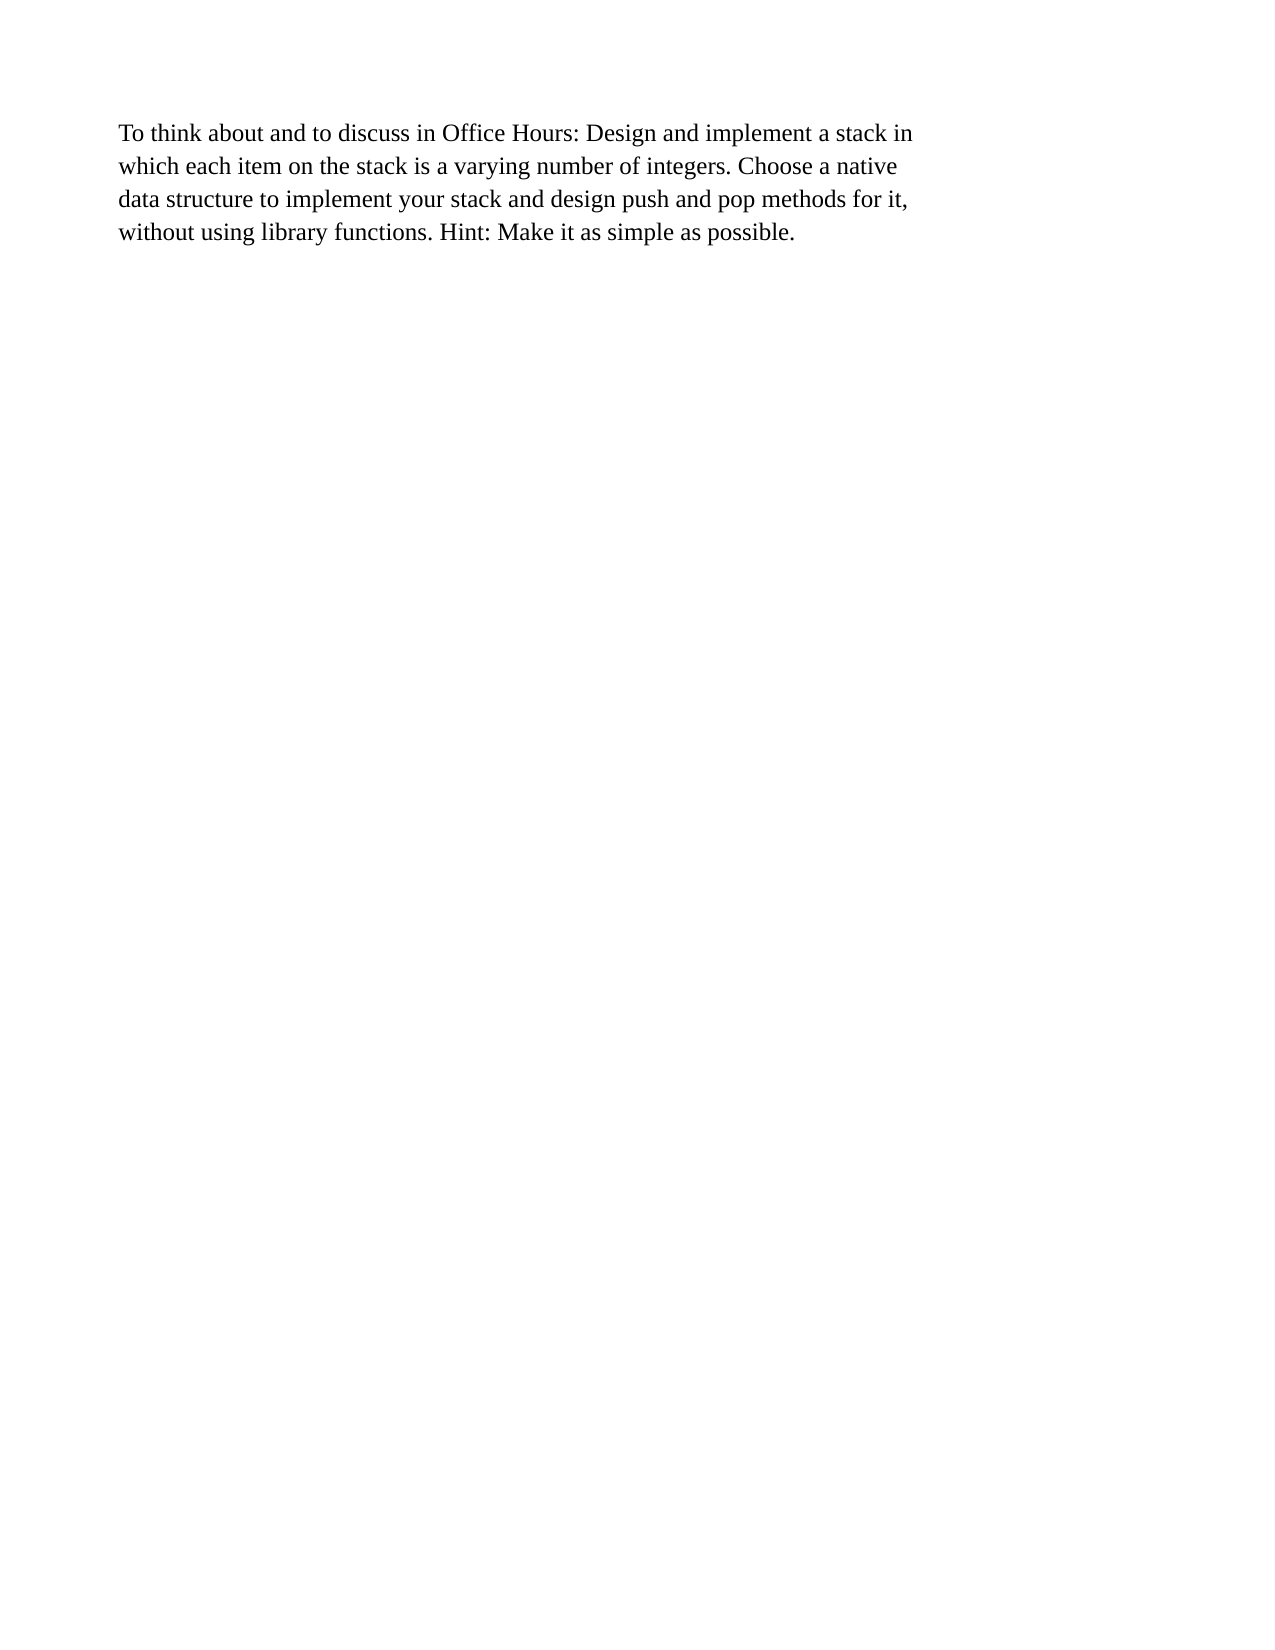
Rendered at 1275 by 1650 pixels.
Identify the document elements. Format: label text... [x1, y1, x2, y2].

text To think about and to discuss in Office Hours: Design and implement a stack in which each item on the stack is a varying number of integers. Choose a native data structure to implement your stack and design push and pop methods for it, without using library functions. Hint: Make it as simple as possible. [118, 118, 1157, 246]
